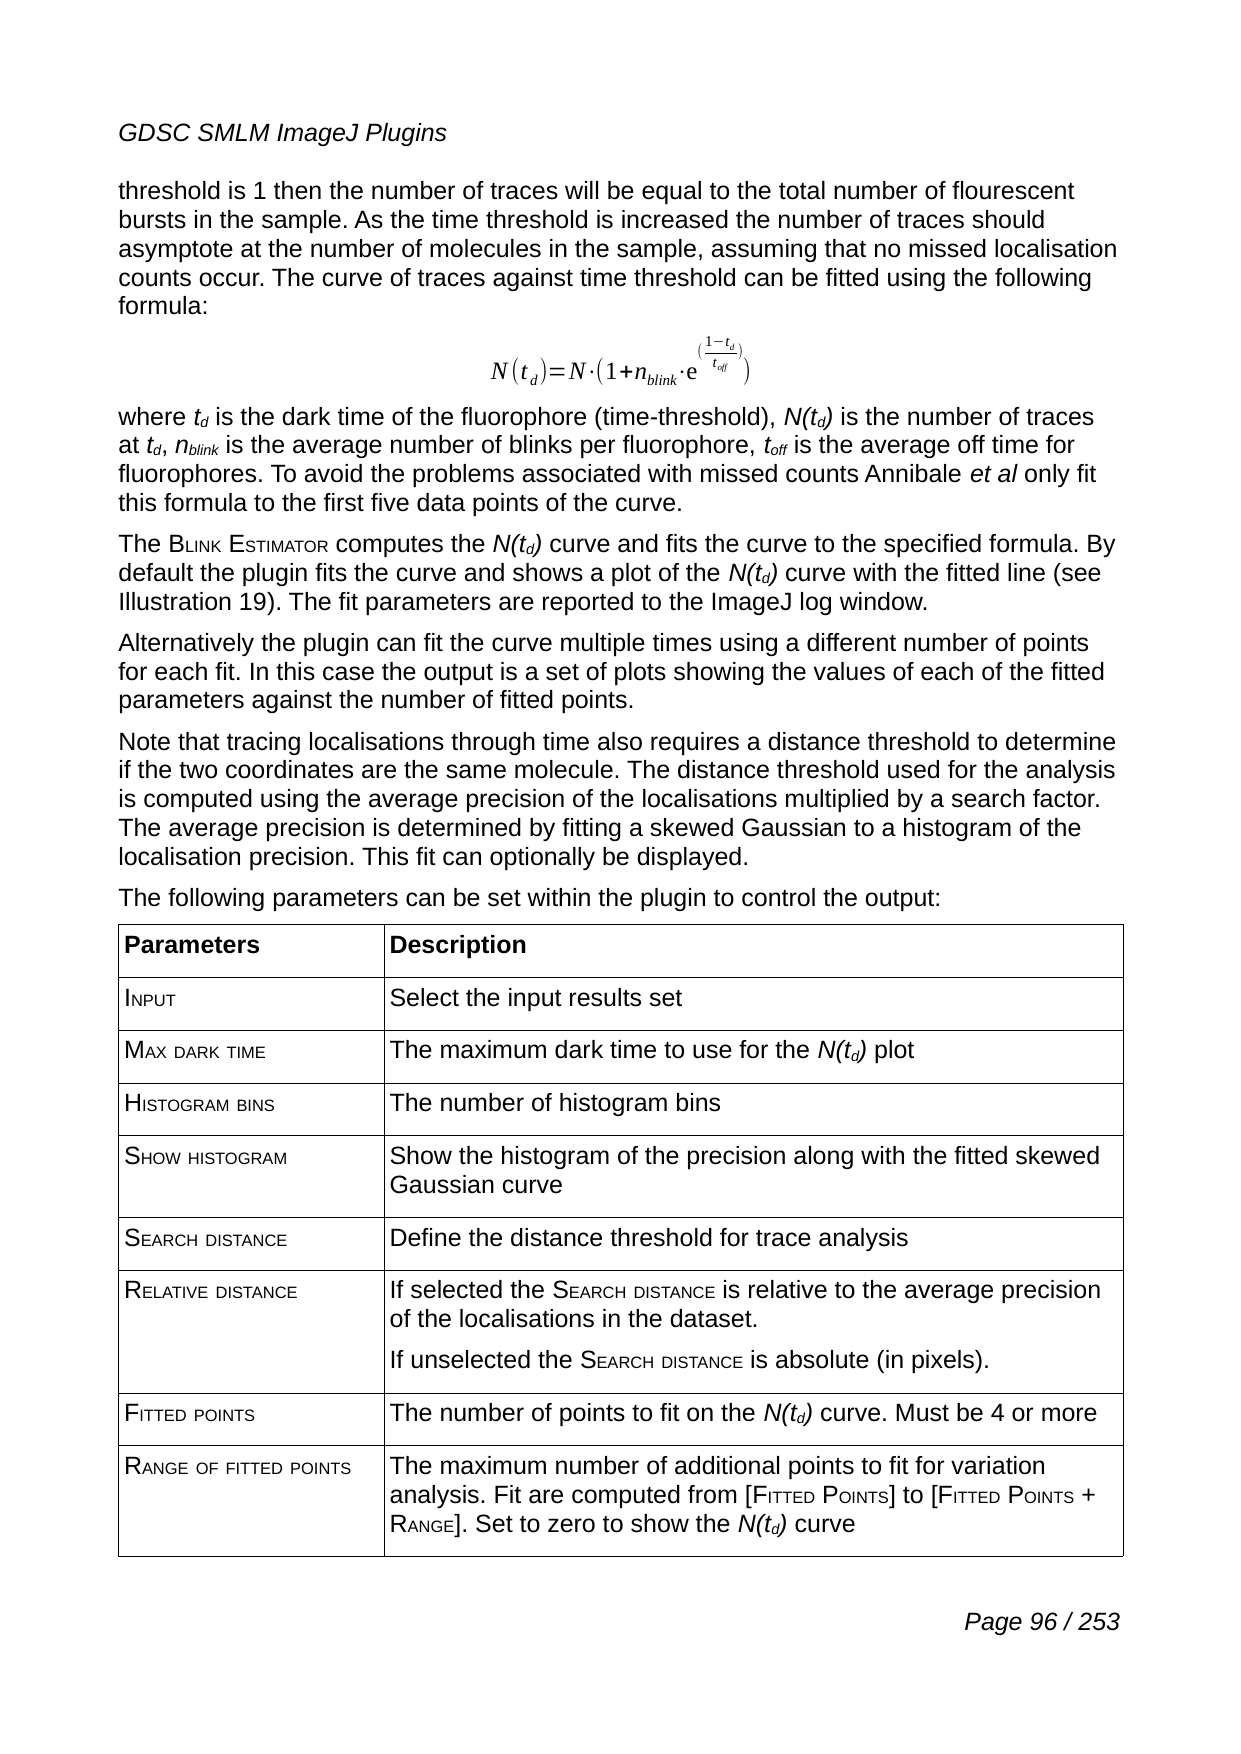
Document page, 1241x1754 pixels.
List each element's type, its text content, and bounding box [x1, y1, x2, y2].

table_cell The number of histogram bins [385, 1084, 1123, 1135]
table_cell Show the histogram of the precision along with the fitted skewed Gaussian curve [385, 1136, 1123, 1217]
text where td is the dark time of the fluorophore (time-threshold), N(td) is the number of traces at td, nblink is the average number of blinks per fluorophore, toff is the average off time for fluorophores. To avoid the problems associated with missed counts Annibale et al only fit this formula to the first five data points of the curve. [118, 402, 1122, 517]
table_cell The maximum dark time to use for the N(td) plot [385, 1031, 1123, 1082]
table_cell Input [119, 978, 384, 1030]
text The Blink Estimator computes the N(td) curve and fits the curve to the specified formula. By default the plugin fits the curve and shows a plot of the N(td) curve with the fitted line (see Illustration 19). The fit parameters are reported to the ImageJ log window. [118, 529, 1122, 615]
table_cell The number of points to fit on the N(td) curve. Must be 4 or more [385, 1394, 1123, 1445]
table_cell Search distance [119, 1218, 384, 1270]
text Alternatively the plugin can fit the curve multiple times using a different number of points for each fit. In this case the output is a set of plots showing the values of each of the fitted parameters against the number of fitted points. [118, 628, 1122, 714]
table_header Description [385, 925, 1123, 977]
table_cell Histogram bins [119, 1084, 384, 1135]
text threshold is 1 then the number of traces will be equal to the total number of flourescent bursts in the sample. As the time threshold is increased the number of traces should asymptote at the number of molecules in the sample, assuming that no missed localisation counts occur. The curve of traces against time threshold can be fitted using the following formula: [118, 176, 1122, 320]
table_cell Range of fitted points [119, 1446, 384, 1556]
table_cell Select the input results set [385, 978, 1123, 1030]
table_cell Define the distance threshold for trace analysis [385, 1218, 1123, 1270]
table_cell Relative distance [119, 1271, 384, 1392]
text The following parameters can be set within the plugin to control the output: [118, 883, 1122, 912]
text Note that tracing localisations through time also requires a distance threshold to determine if the two coordinates are the same molecule. The distance threshold used for the analysis is computed using the average precision of the localisations multiplied by a search factor. The average precision is determined by fitting a skewed Gaussian to a histogram of the localisation precision. This fit can optionally be displayed. [118, 727, 1122, 870]
table_cell Fitted points [119, 1394, 384, 1445]
table_cell If selected the Search distance is relative to the average precision of the localisations in the dataset. If unselected the Search distance is absolute (in pixels). [385, 1271, 1123, 1392]
table_cell Max dark time [119, 1031, 384, 1082]
table_cell Show histogram [119, 1136, 384, 1217]
table_header Parameters [119, 925, 384, 977]
table_cell The maximum number of additional points to fit for variation analysis. Fit are computed from [Fitted Points] to [Fitted Points + Range]. Set to zero to show the N(td) curve [385, 1446, 1123, 1556]
